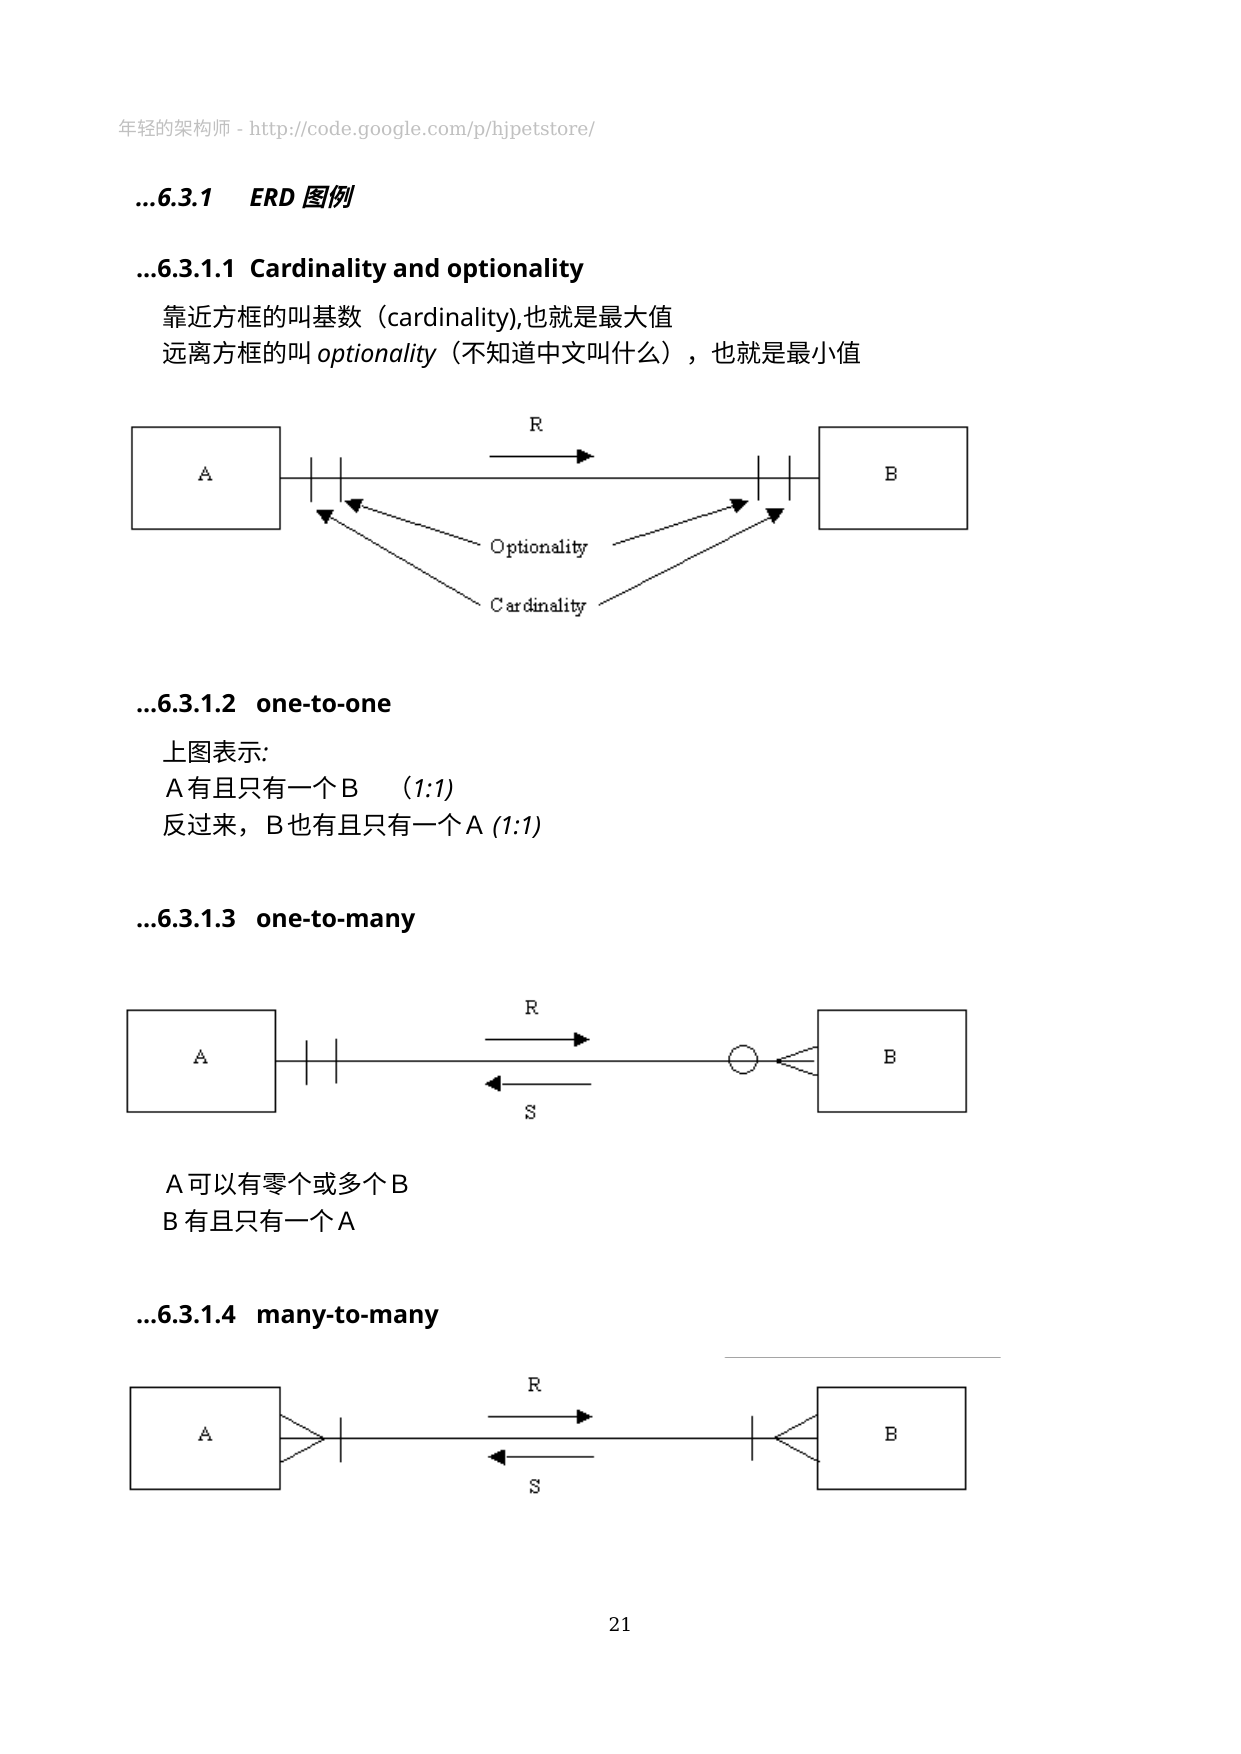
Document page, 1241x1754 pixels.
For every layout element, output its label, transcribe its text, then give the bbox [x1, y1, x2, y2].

subtitle one-to-many [136, 901, 1122, 934]
picture [119, 982, 1014, 1130]
text 反过来，Ｂ也有且只有一个Ａ (1:1) [118, 805, 1122, 841]
picture [119, 1357, 1001, 1495]
subtitle many-to-many [136, 1296, 1122, 1331]
text 靠近方框的叫基数（cardinality),也就是最大值 [118, 297, 1122, 334]
text Ａ可以有零个或多个Ｂ [118, 1165, 1122, 1201]
picture [119, 405, 1012, 626]
text Ａ有且只有一个Ｂ （1:1) [118, 769, 1122, 805]
text B 有且只有一个Ａ [118, 1201, 1122, 1237]
subtitle Cardinality and optionality [136, 251, 1122, 285]
subtitle ERD 图例 [136, 177, 1122, 213]
subtitle one-to-one [136, 686, 1122, 720]
text 上图表示: [118, 733, 1122, 769]
text 远离方框的叫optionality（不知道中文叫什么），也就是最小值 [118, 334, 1122, 370]
